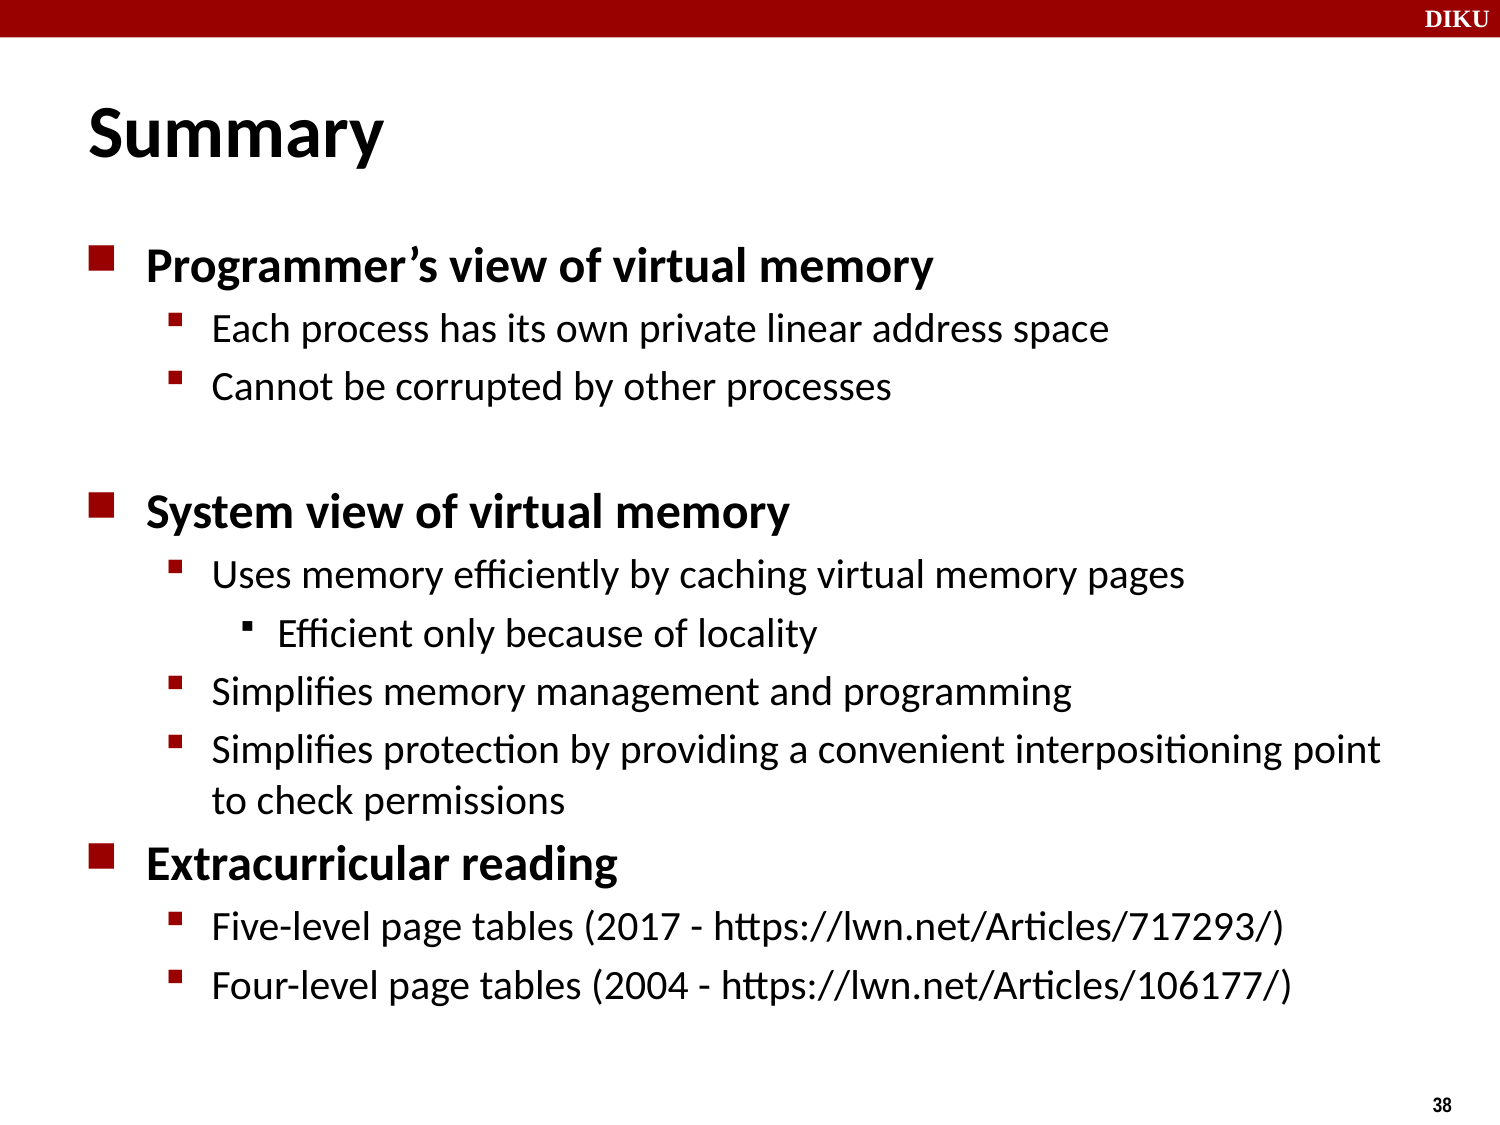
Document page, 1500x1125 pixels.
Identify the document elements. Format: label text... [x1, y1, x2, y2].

text_box Programmer’s view of virtual memory Each process has its own private linear address space Cannot be corrupted by other processes System view of virtual memory Uses memory efficiently by caching virtual memory pages Efficient only because of locality Simplifies memory management and programming Simplifies protection by providing a convenient interpositioning point to check permissions Extracurricular reading Five-level page tables (2017 - https://lwn.net/Articles/717293/) Four-level page tables (2004 - https://lwn.net/Articles/106177/) [75, 224, 1438, 1013]
text_box Summary [73, 80, 942, 175]
